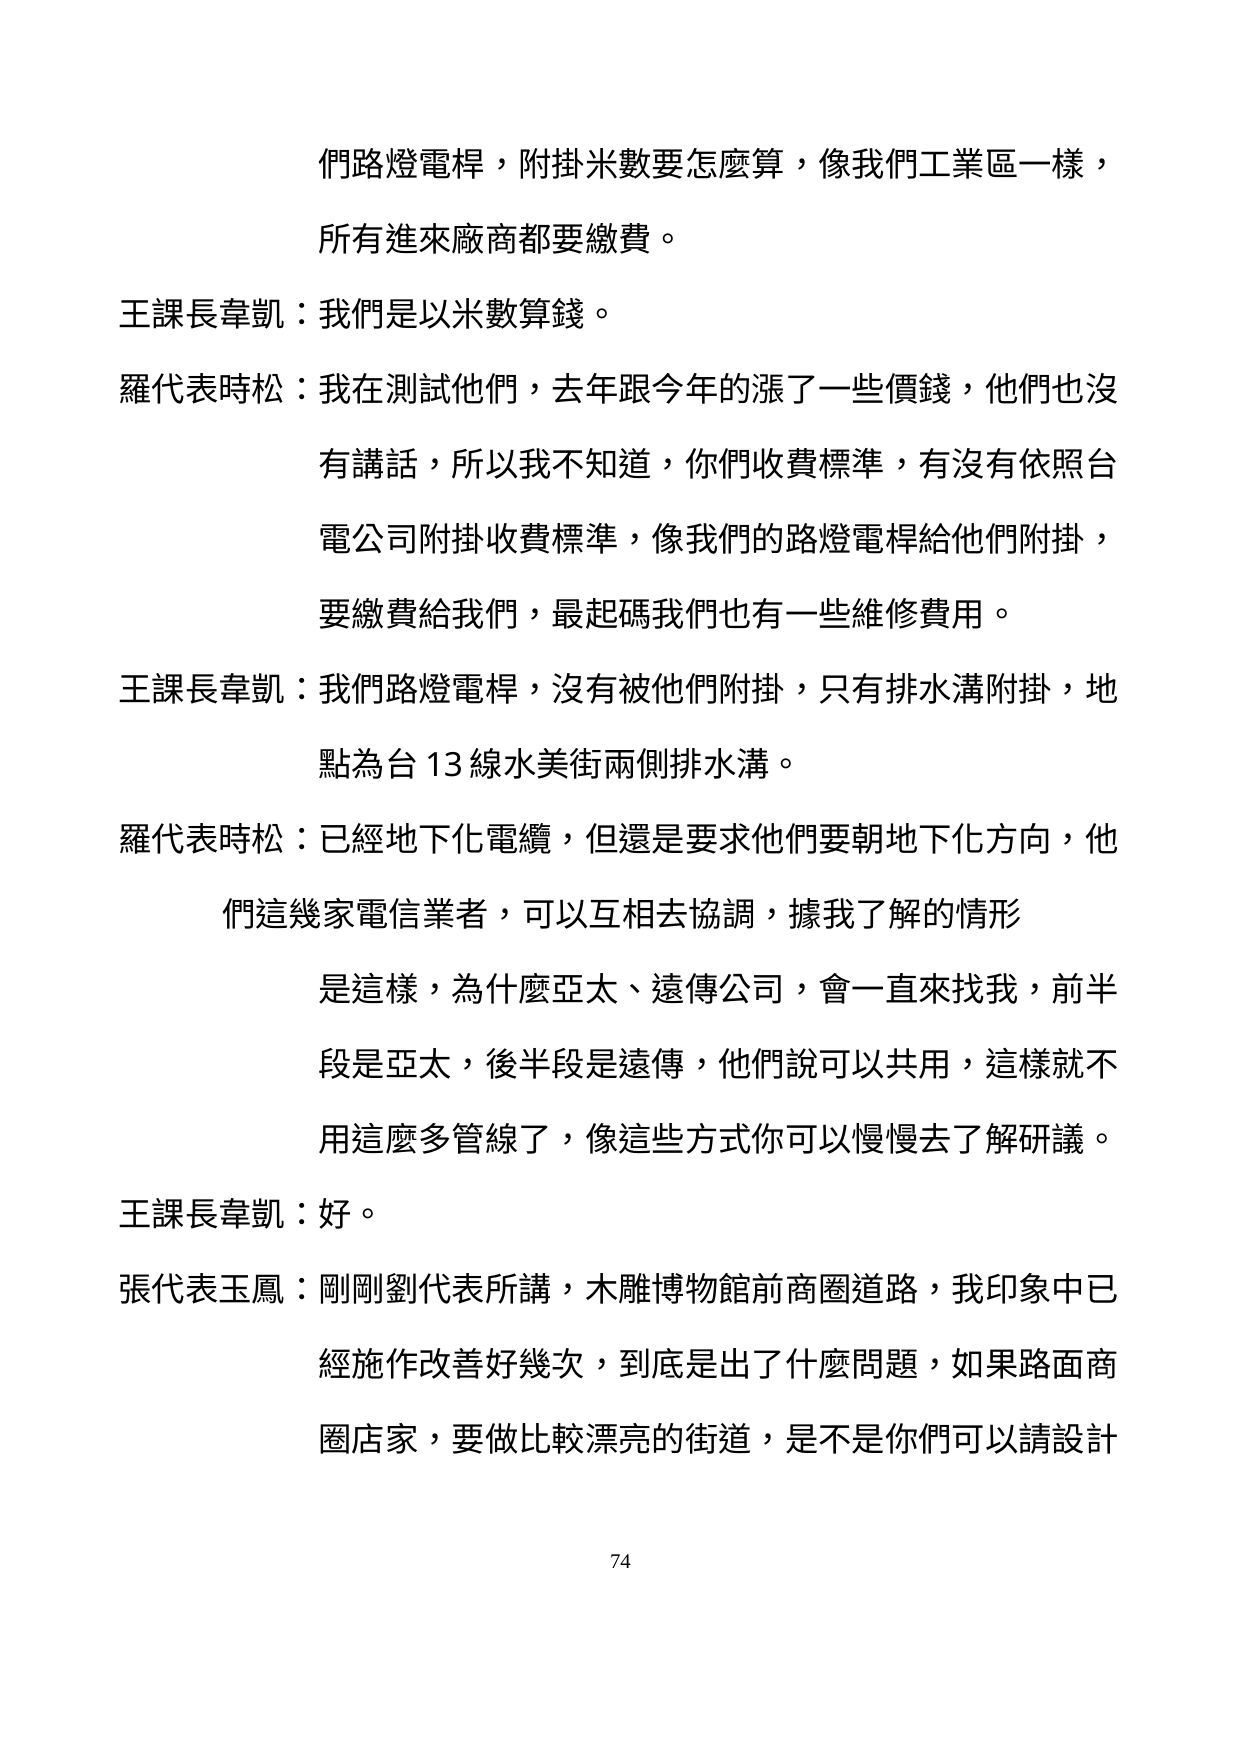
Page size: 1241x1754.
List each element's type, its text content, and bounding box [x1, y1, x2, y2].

text 段是亞太，後半段是遠傳，他們說可以共用，這樣就不 [118, 1024, 1122, 1099]
text 羅代表時松：我在測試他們，去年跟今年的漲了一些價錢，他們也沒 [118, 349, 1137, 424]
text 們這幾家電信業者，可以互相去協調，據我了解的情形 [118, 874, 1137, 949]
text 經施作改善好幾次，到底是出了什麼問題，如果路面商 [118, 1324, 1122, 1399]
text 點為台13線水美街兩側排水溝。 [118, 724, 1097, 799]
text 王課長韋凱：我們路燈電桿，沒有被他們附掛，只有排水溝附掛，地 [118, 649, 1122, 724]
text 張代表玉鳳：剛剛劉代表所講，木雕博物館前商圈道路，我印象中已 [118, 1249, 1122, 1324]
text 所有進來廠商都要繳費。 [118, 199, 1122, 274]
text 王課長韋凱：我們是以米數算錢。 [118, 274, 1122, 349]
text 電公司附掛收費標準，像我們的路燈電桿給他們附掛， [118, 499, 1122, 574]
text 王課長韋凱：好。 [118, 1174, 1122, 1249]
text 羅代表時松：已經地下化電纜，但還是要求他們要朝地下化方向，他 [118, 799, 1137, 874]
text 用這麼多管線了，像這些方式你可以慢慢去了解研議。 [118, 1099, 1122, 1174]
text 要繳費給我們，最起碼我們也有一些維修費用。 [118, 574, 1097, 649]
text 是這樣，為什麼亞太、遠傳公司，會一直來找我，前半 [118, 949, 1122, 1024]
text 有講話，所以我不知道，你們收費標準，有沒有依照台 [118, 424, 1122, 499]
text 們路燈電桿，附掛米數要怎麼算，像我們工業區一樣， [118, 124, 1122, 199]
text 圈店家，要做比較漂亮的街道，是不是你們可以請設計 [118, 1399, 1122, 1474]
